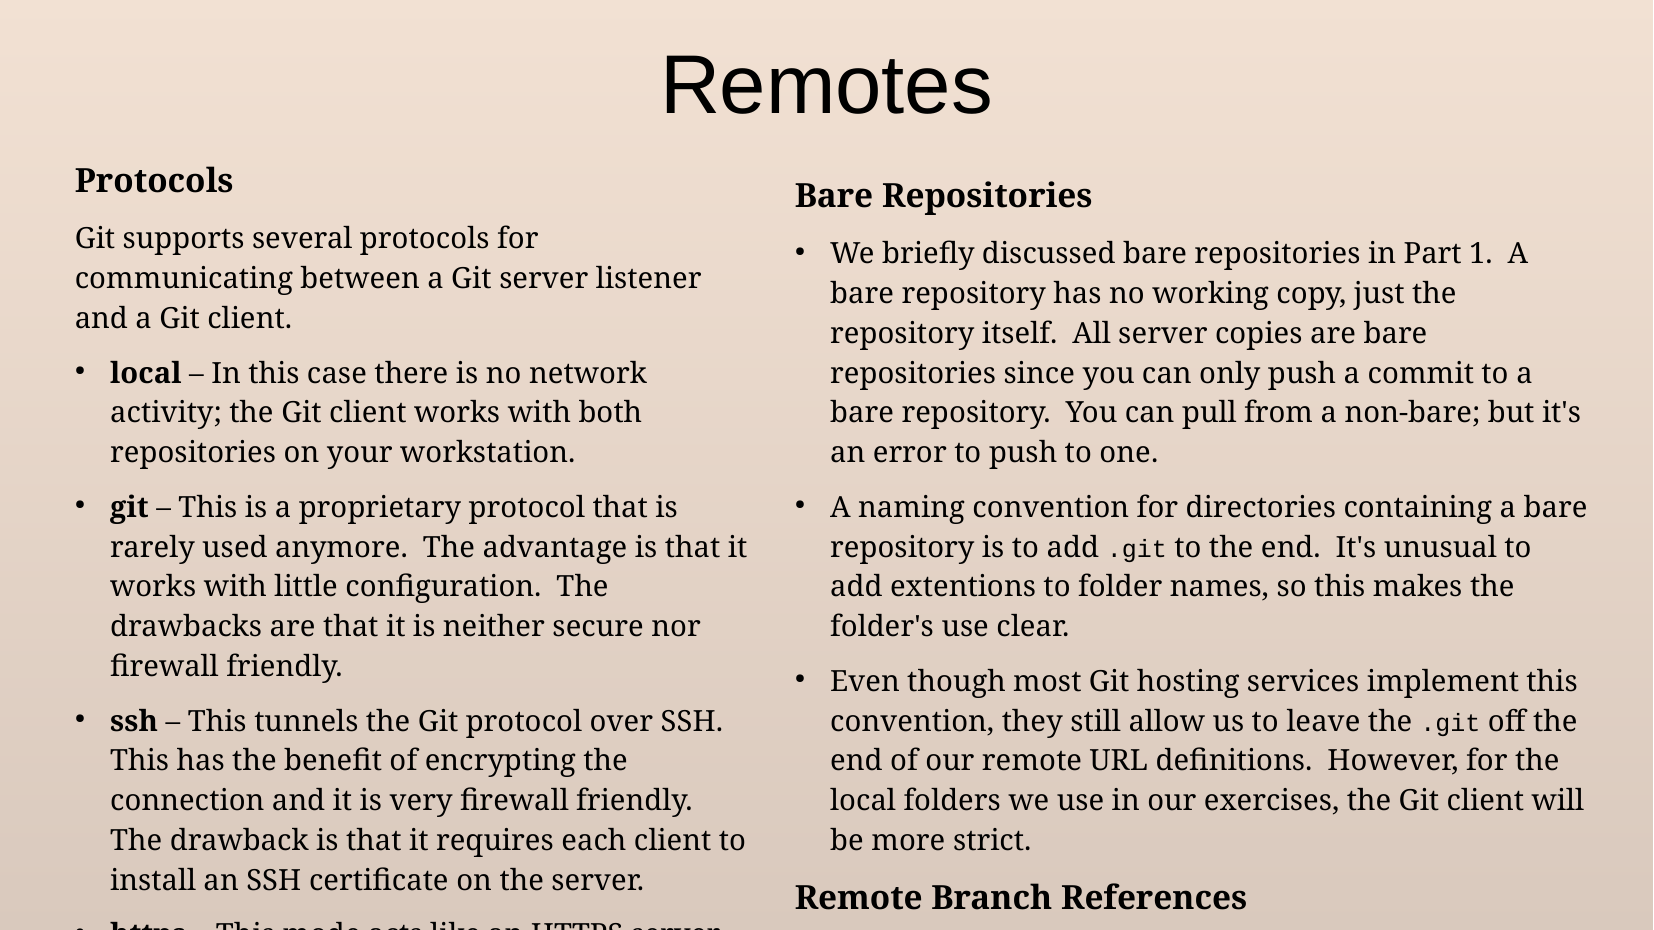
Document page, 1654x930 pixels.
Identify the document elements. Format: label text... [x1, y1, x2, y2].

text_box Protocols Git supports several protocols for communicating between a Git server listener and a Git client. local – In this case there is no network activity; the Git client works with both repositories on your workstation. git – This is a proprietary protocol that is rarely used anymore. The advantage is that it works with little configuration. The drawbacks are that it is neither secure nor firewall friendly. ssh – This tunnels the Git protocol over SSH. This has the benefit of encrypting the connection and it is very firewall friendly. The drawback is that it requires each client to install an SSH certificate on the server. https – This mode acts like an HTTPS server. The user must be authenticated on the first request. But usually the credentials can be cached and reused later. These days, Git hosting services take care of the security configurations, making the bottom two options the most common. [60, 150, 766, 887]
text_box Bare Repositories We briefly discussed bare repositories in Part 1. A bare repository has no working copy, just the repository itself. All server copies are bare repositories since you can only push a commit to a bare repository. You can pull from a non-bare; but it's an error to push to one. A naming convention for directories containing a bare repository is to add .git to the end. It's unusual to add extentions to folder names, so this makes the folder's use clear. Even though most Git hosting services implement this convention, they still allow us to leave the .git off the end of our remote URL definitions. However, for the local folders we use in our exercises, the Git client will be more strict. Remote Branch References We reference a local branch simply by its name. Remote branches are prefaced by their remote name. If the remote name is origin, then a reference to the master branch would be origin/master. [780, 165, 1606, 826]
title Remotes [82, 19, 1571, 151]
